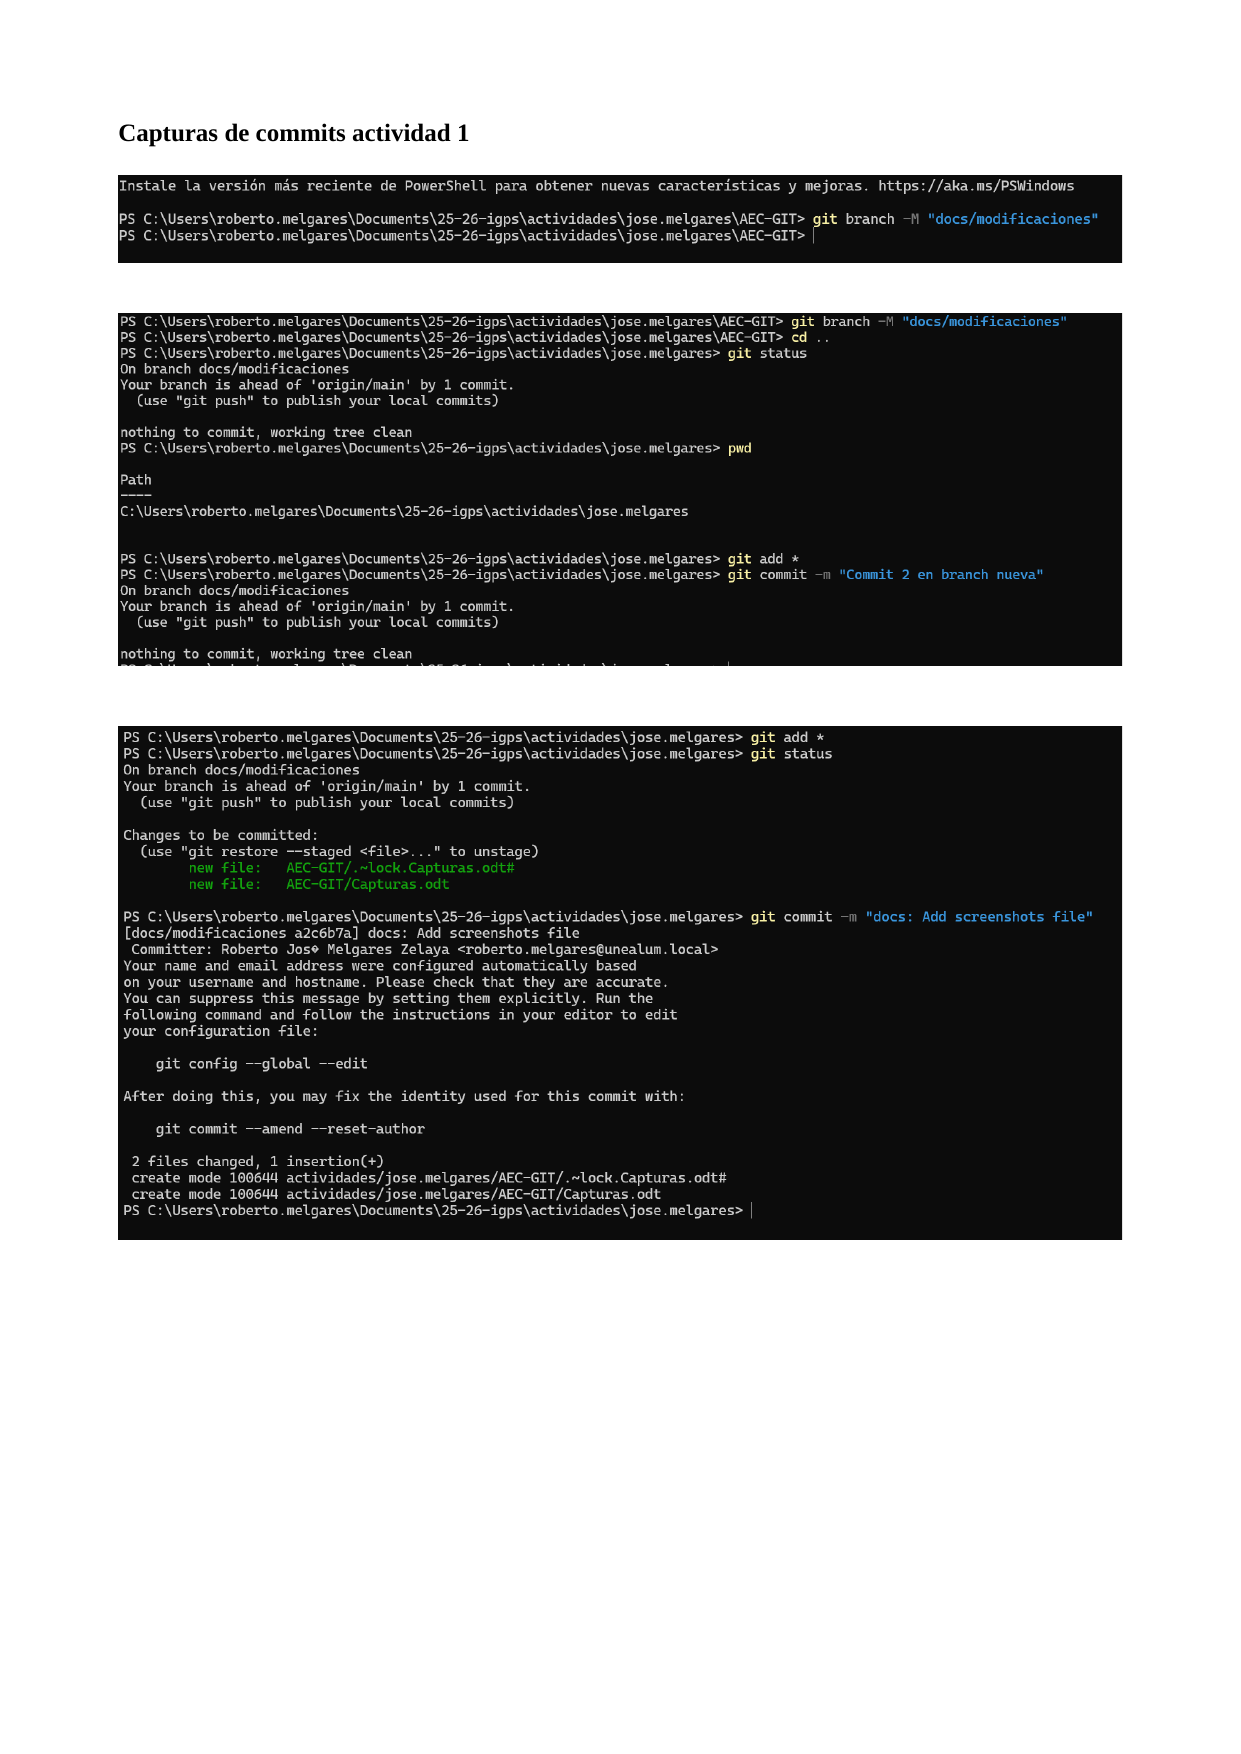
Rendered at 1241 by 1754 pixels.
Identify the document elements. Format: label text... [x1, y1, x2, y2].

text Capturas de commits actividad 1 [118, 118, 1122, 147]
picture [118, 313, 1123, 666]
picture [118, 726, 1123, 1240]
picture [118, 175, 1123, 263]
